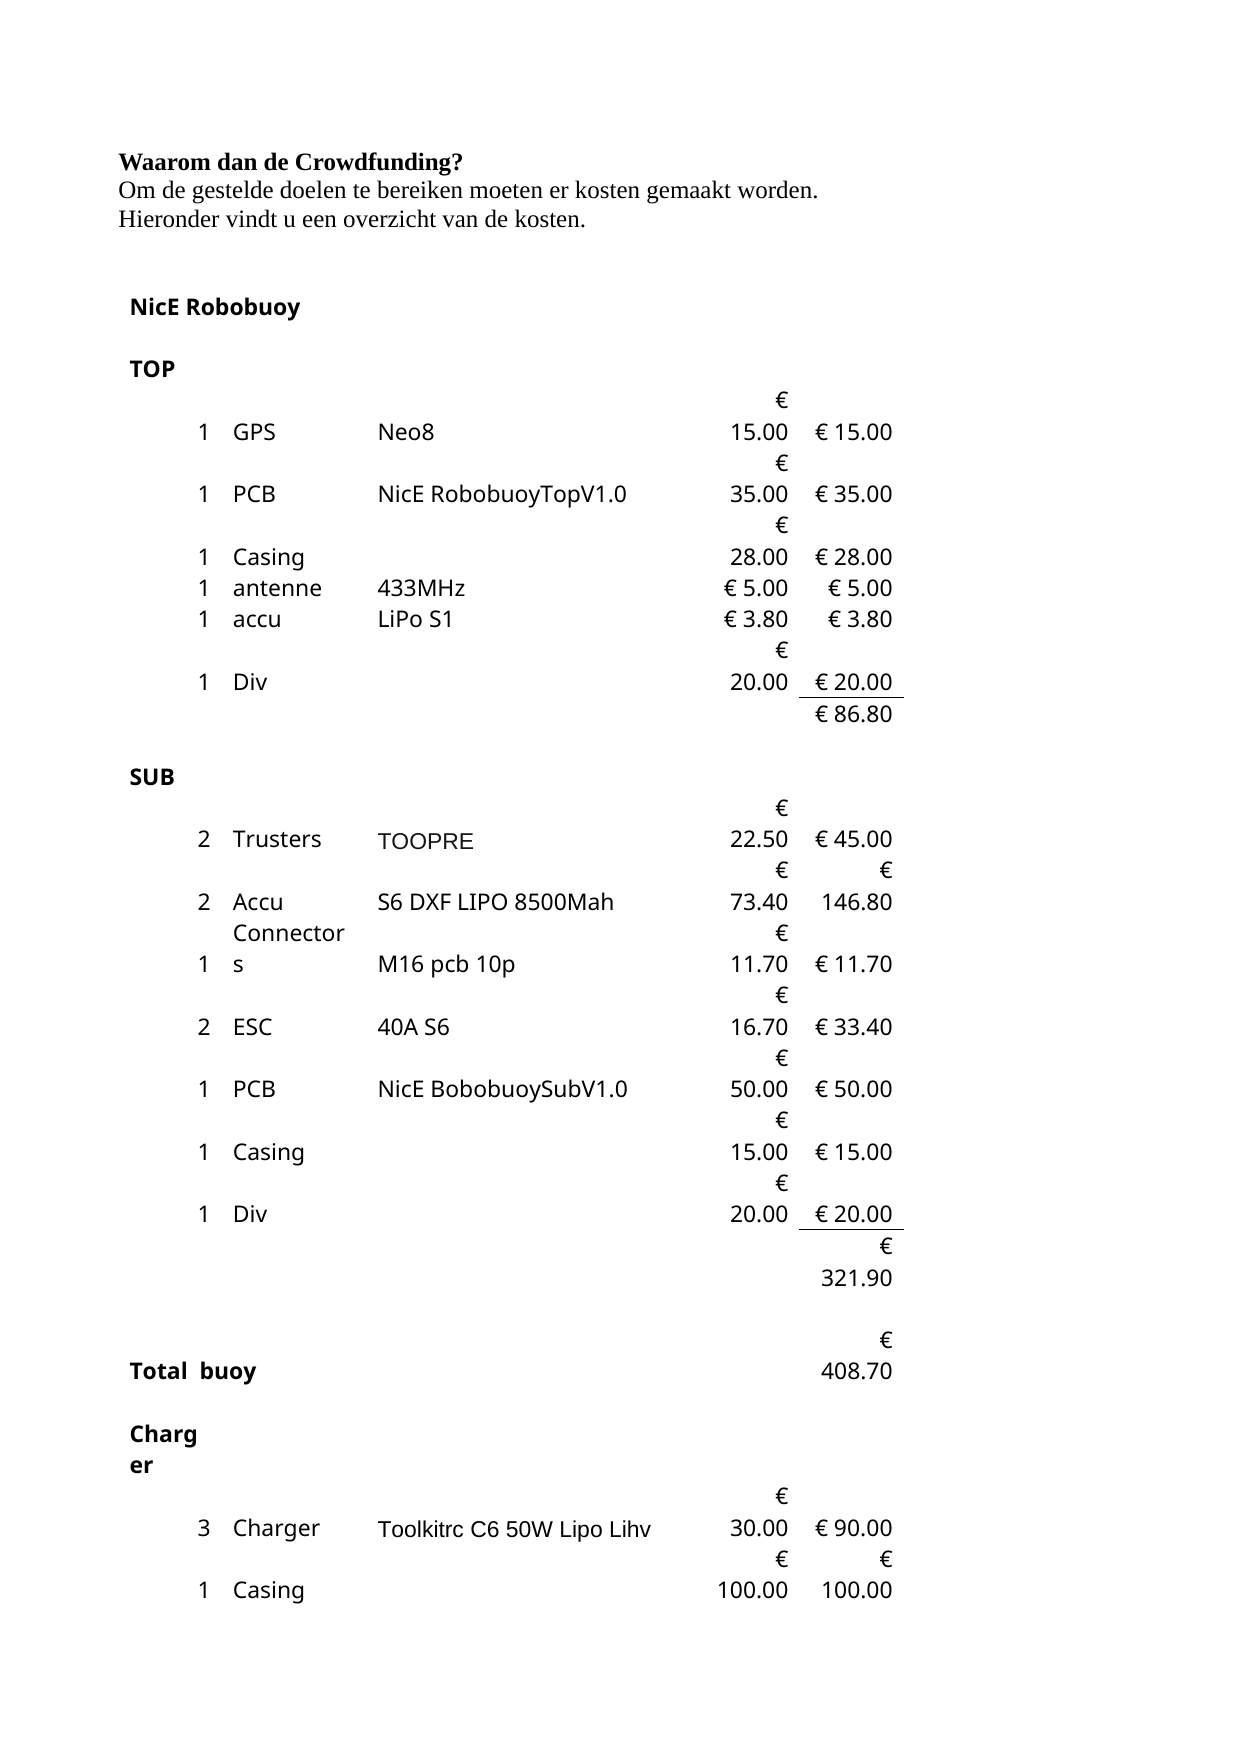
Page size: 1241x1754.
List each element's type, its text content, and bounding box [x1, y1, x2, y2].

table_cell € 20.00 [799, 634, 903, 697]
table_cell [366, 1167, 699, 1229]
table_cell [366, 353, 699, 384]
table_cell [699, 322, 799, 353]
text Waarom dan de Crowdfunding? [118, 147, 1122, 176]
table_cell [366, 509, 699, 572]
table_cell € 45.00 [799, 792, 903, 854]
table_cell [221, 1229, 366, 1293]
table_cell M16 pcb 10p [366, 917, 699, 979]
table_cell NicE BobobuoySubV1.0 [366, 1042, 699, 1104]
table_cell Neo8 [366, 384, 699, 447]
table_cell [366, 1229, 699, 1293]
table_cell [118, 322, 221, 353]
table_cell [799, 760, 903, 792]
table_cell € 35.00 [799, 447, 903, 509]
table_cell 1 [118, 447, 221, 509]
table_cell € 408.70 [799, 1324, 903, 1386]
table_cell € 11.70 [799, 917, 903, 979]
table_cell € 100.00 [799, 1543, 903, 1605]
table_cell 1 [118, 917, 221, 979]
table_cell [221, 729, 366, 760]
table_cell € 20.00 [699, 634, 799, 697]
table_cell Casing [221, 1543, 366, 1605]
table_cell € 15.00 [699, 1104, 799, 1167]
table_cell 1 [118, 1543, 221, 1605]
table_cell 40A S6 [366, 979, 699, 1042]
table_cell PCB [221, 1042, 366, 1104]
table_cell [366, 1324, 699, 1386]
table_cell € 16.70 [699, 979, 799, 1042]
table_cell [699, 729, 799, 760]
table_header NicE Robobuoy [118, 291, 366, 322]
table_cell [366, 1386, 699, 1418]
table_cell € 146.80 [799, 854, 903, 917]
table_cell € 22.50 [699, 792, 799, 854]
table_cell 433MHz [366, 572, 699, 603]
table_cell € 20.00 [799, 1167, 903, 1229]
table_cell [366, 1293, 699, 1324]
table_cell [221, 322, 366, 353]
table_cell 3 [118, 1480, 221, 1543]
table_cell [118, 1293, 221, 1324]
table_cell Accu [221, 854, 366, 917]
table_cell € 15.00 [799, 1104, 903, 1167]
table_cell [699, 353, 799, 384]
text Hieronder vindt u een overzicht van de kosten. [118, 204, 1122, 262]
table_cell 1 [118, 1042, 221, 1104]
table_cell ESC [221, 979, 366, 1042]
table_cell [118, 729, 221, 760]
table_cell 1 [118, 603, 221, 634]
table_cell [799, 729, 903, 760]
table_cell € 28.00 [799, 509, 903, 572]
table_cell [221, 1386, 366, 1418]
table_cell € 5.00 [799, 572, 903, 603]
table_cell [221, 1418, 366, 1480]
table_cell 2 [118, 979, 221, 1042]
table_cell € 33.40 [799, 979, 903, 1042]
table_header [366, 291, 699, 322]
table_cell Charger [221, 1480, 366, 1543]
table_cell € 321.90 [799, 1230, 903, 1293]
table_cell LiPo S1 [366, 603, 699, 634]
table_cell Total buoy [118, 1324, 366, 1386]
table_cell Connectors [221, 917, 366, 979]
table_cell [366, 1543, 699, 1605]
table_cell € 20.00 [699, 1167, 799, 1229]
table_cell [366, 697, 699, 729]
table_cell € 5.00 [699, 572, 799, 603]
table_cell € 15.00 [799, 384, 903, 447]
table_cell [221, 1293, 366, 1324]
table_cell PCB [221, 447, 366, 509]
table_cell € 11.70 [699, 917, 799, 979]
table_cell GPS [221, 384, 366, 447]
table_cell € 50.00 [699, 1042, 799, 1104]
text Om de gestelde doelen te bereiken moeten er kosten gemaakt worden. [118, 176, 1122, 204]
table_cell [799, 1386, 903, 1418]
table_cell 2 [118, 792, 221, 854]
table_cell [366, 760, 699, 792]
table_cell € 3.80 [699, 603, 799, 634]
table_cell € 73.40 [699, 854, 799, 917]
table_cell [366, 1418, 699, 1480]
table_cell 1 [118, 634, 221, 697]
table_cell € 50.00 [799, 1042, 903, 1104]
table_cell Trusters [221, 792, 366, 854]
table_cell SUB [118, 760, 221, 792]
table_cell [699, 1324, 799, 1386]
table_cell antenne [221, 572, 366, 603]
table_cell [118, 1229, 221, 1293]
table_cell [699, 697, 799, 729]
table_cell NicE RobobuoyTopV1.0 [366, 447, 699, 509]
table_cell Div [221, 1167, 366, 1229]
table_cell € 86.80 [799, 698, 903, 729]
table_cell Casing [221, 509, 366, 572]
table_cell [118, 697, 221, 729]
table_header [799, 291, 903, 322]
table_cell 1 [118, 384, 221, 447]
table_cell € 3.80 [799, 603, 903, 634]
table_cell [699, 1229, 799, 1293]
table_cell [799, 353, 903, 384]
table_cell [221, 353, 366, 384]
table_cell € 15.00 [699, 384, 799, 447]
table_cell 1 [118, 509, 221, 572]
table_cell € 90.00 [799, 1480, 903, 1543]
table_cell [699, 1386, 799, 1418]
table_cell TOP [118, 353, 221, 384]
table_cell [699, 1293, 799, 1324]
table_cell 1 [118, 572, 221, 603]
table_cell accu [221, 603, 366, 634]
table_cell [366, 634, 699, 697]
table_cell 2 [118, 854, 221, 917]
table_cell Charger [118, 1418, 221, 1480]
table_cell [366, 322, 699, 353]
table_cell [799, 322, 903, 353]
table_cell Casing [221, 1104, 366, 1167]
table_header [699, 291, 799, 322]
table_cell [221, 697, 366, 729]
table_cell 1 [118, 1104, 221, 1167]
table_cell Div [221, 634, 366, 697]
table_cell € 28.00 [699, 509, 799, 572]
table_cell 1 [118, 1167, 221, 1229]
table_cell € 100.00 [699, 1543, 799, 1605]
table_cell € 35.00 [699, 447, 799, 509]
table_cell S6 DXF LIPO 8500Mah [366, 854, 699, 917]
table_cell Toolkitrc C6 50W Lipo Lihv [366, 1480, 699, 1543]
table_cell TOOPRE [366, 792, 699, 854]
table_cell [799, 1293, 903, 1324]
table_cell [221, 760, 366, 792]
table_cell [699, 1418, 799, 1480]
table_cell [699, 760, 799, 792]
table_cell [799, 1418, 903, 1480]
table_cell [366, 1104, 699, 1167]
table_cell [366, 729, 699, 760]
table_cell [118, 1386, 221, 1418]
table_cell € 30.00 [699, 1480, 799, 1543]
